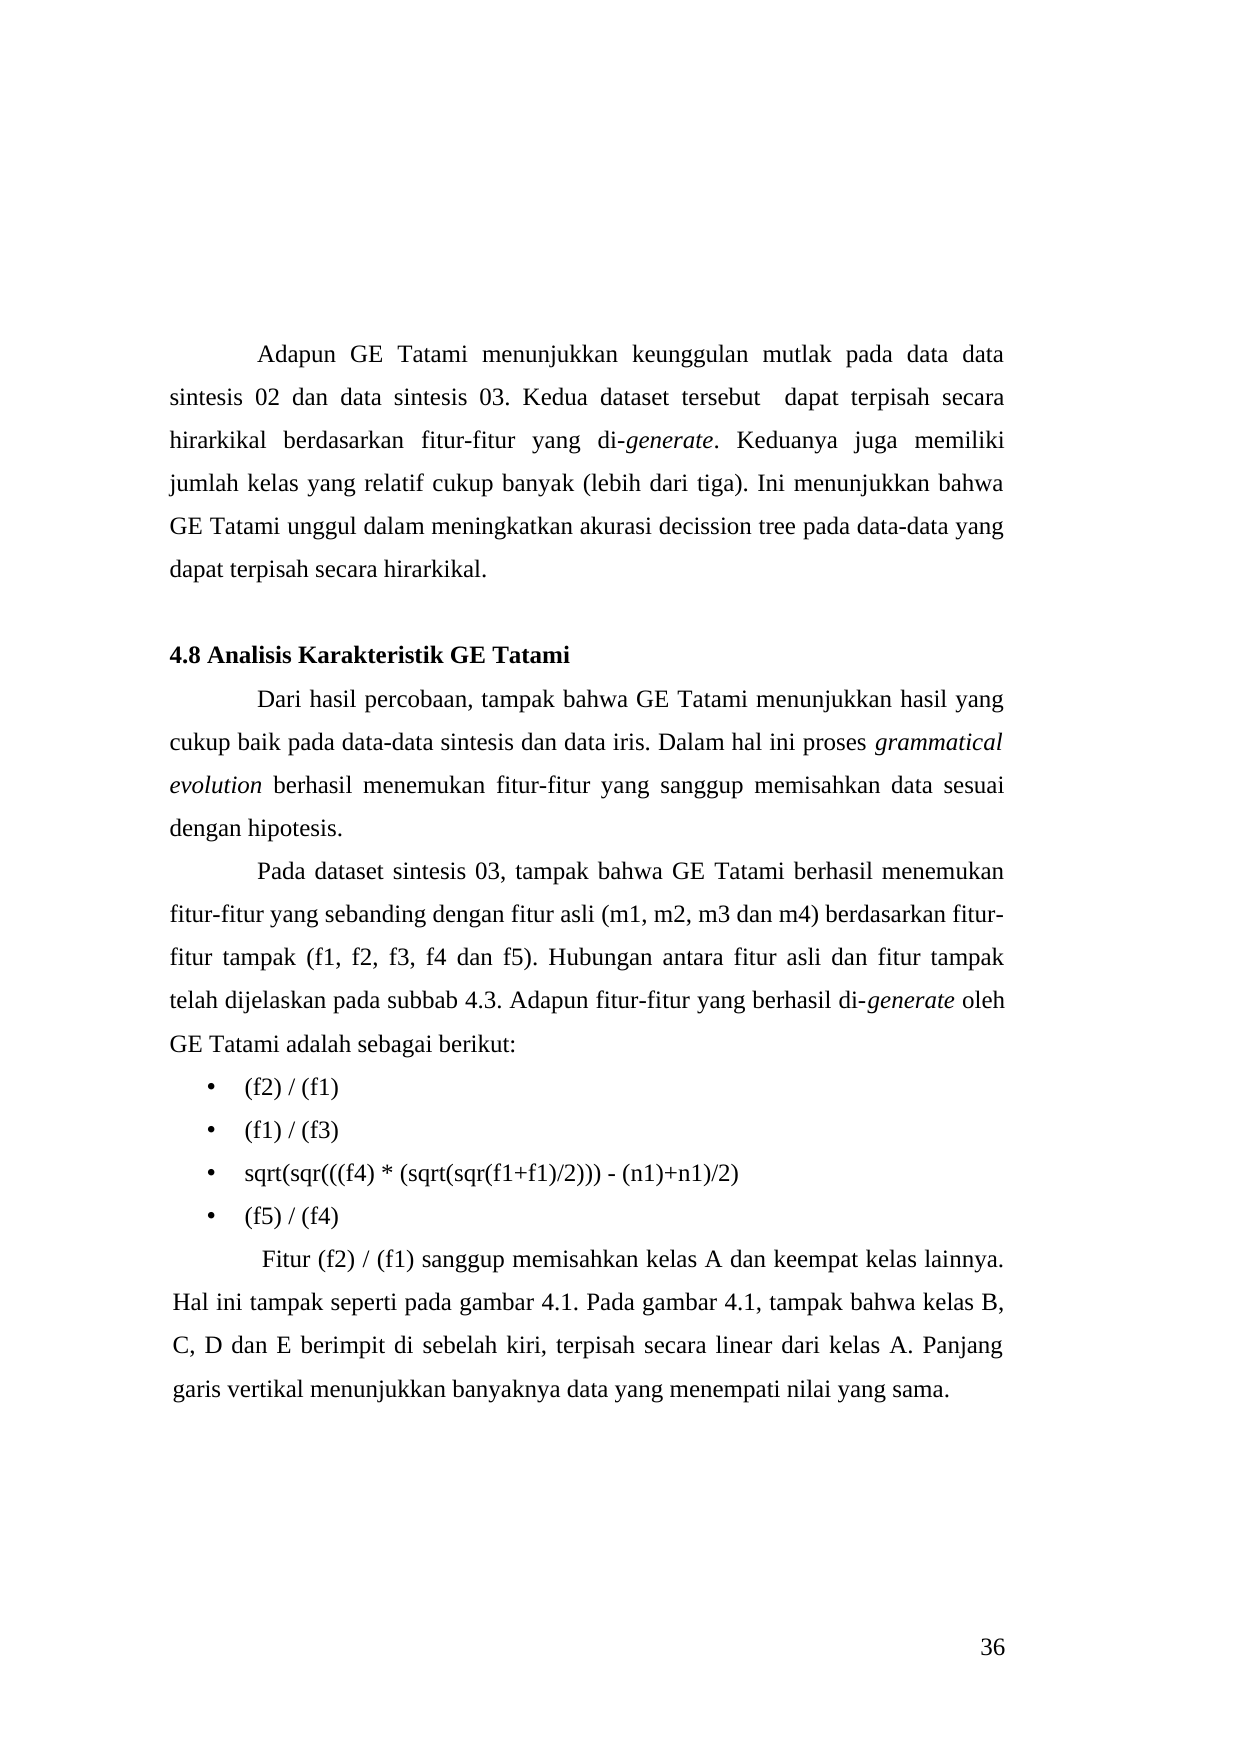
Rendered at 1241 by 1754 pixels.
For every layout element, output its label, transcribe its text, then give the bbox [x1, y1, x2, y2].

list sqrt(sqr(((f4) * (sqrt(sqr(f1+f1)/2))) - (n1)+n1)/2) [207, 1158, 1005, 1187]
text Fitur (f2) / (f1) sanggup memisahkan kelas A dan keempat kelas lainnya. Hal ini tampak seperti pada gambar 4.1. Pada gambar 4.1, tampak bahwa kelas B, C, D dan E berimpit di sebelah kiri, terpisah secara linear dari kelas A. Panjang garis vertikal menunjukkan banyaknya data yang menempati nilai yang sama. [172, 1244, 1005, 1402]
list (f5) / (f4) [207, 1201, 1005, 1230]
text Dari hasil percobaan, tampak bahwa GE Tatami menunjukkan hasil yang cukup baik pada data-data sintesis dan data iris. Dalam hal ini proses grammatical evolution berhasil menemukan fitur-fitur yang sanggup memisahkan data sesuai dengan hipotesis. [169, 684, 1005, 842]
list (f2) / (f1) [207, 1072, 1005, 1101]
text Adapun GE Tatami menunjukkan keunggulan mutlak pada data data sintesis 02 dan data sintesis 03. Kedua dataset tersebut dapat terpisah secara hirarkikal berdasarkan fitur-fitur yang di-generate. Keduanya juga memiliki jumlah kelas yang relatif cukup banyak (lebih dari tiga). Ini menunjukkan bahwa GE Tatami unggul dalam meningkatkan akurasi decission tree pada data-data yang dapat terpisah secara hirarkikal. [169, 339, 1005, 583]
text Pada dataset sintesis 03, tampak bahwa GE Tatami berhasil menemukan fitur-fitur yang sebanding dengan fitur asli (m1, m2, m3 dan m4) berdasarkan fitur-fitur tampak (f1, f2, f3, f4 dan f5). Hubungan antara fitur asli dan fitur tampak telah dijelaskan pada subbab 4.3. Adapun fitur-fitur yang berhasil di-generate oleh GE Tatami adalah sebagai berikut: [169, 856, 1005, 1057]
list (f1) / (f3) [207, 1115, 1005, 1144]
subtitle Analisis Karakteristik GE Tatami [169, 641, 1005, 669]
